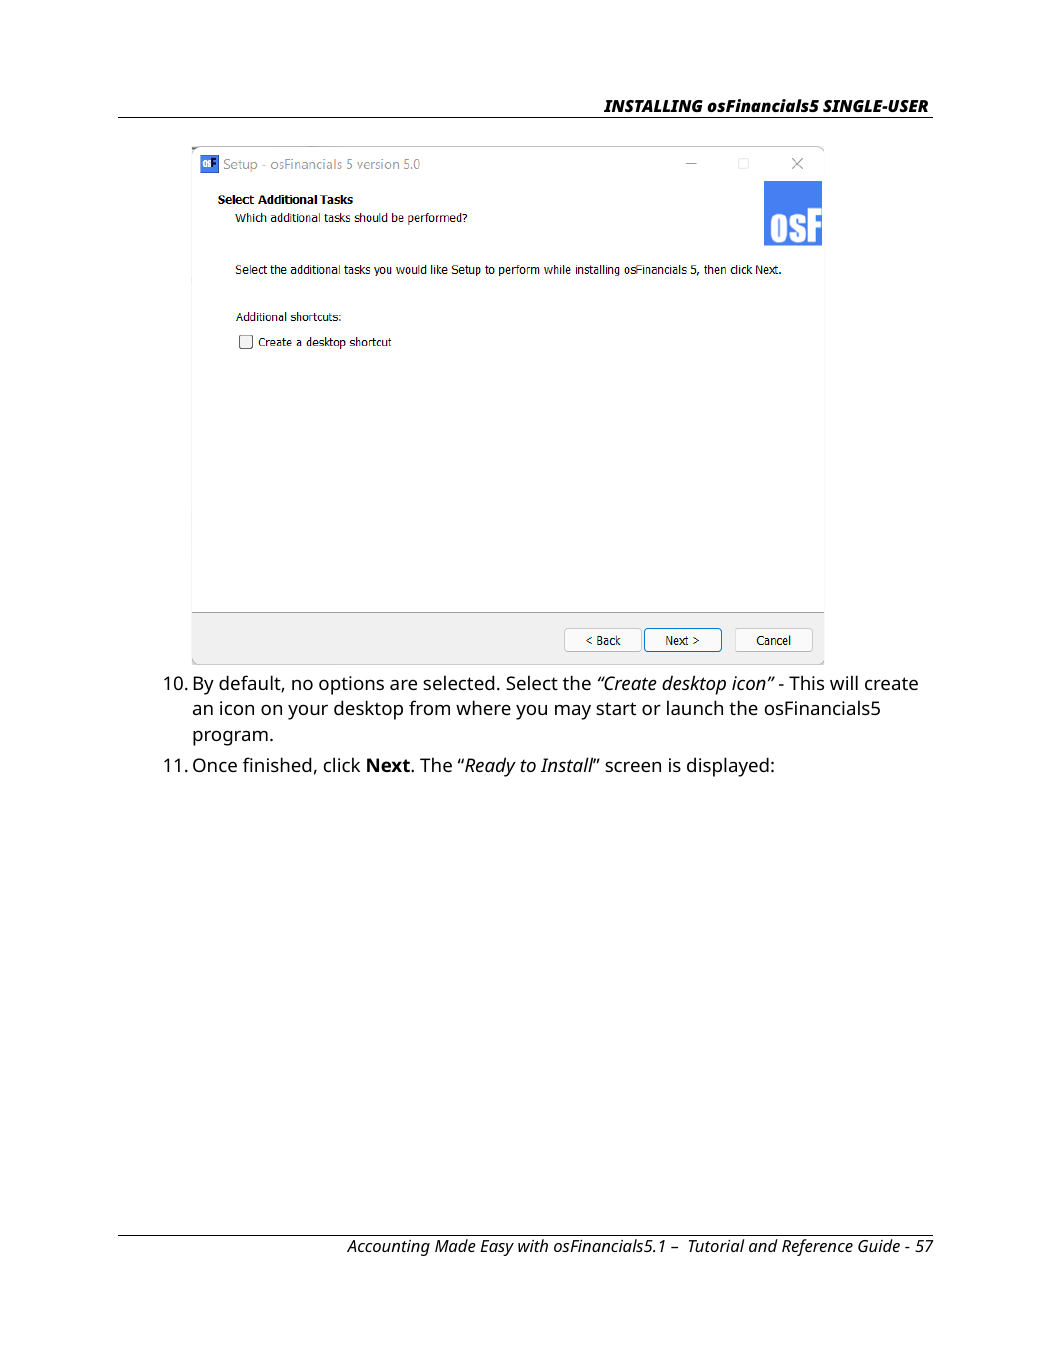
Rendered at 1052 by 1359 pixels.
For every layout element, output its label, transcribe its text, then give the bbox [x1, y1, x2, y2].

list By default, no options are selected. Select the “Create desktop icon” - This will create an icon on your desktop from where you may start or launch the osFinancials5 program. [162, 670, 933, 747]
list Once finished, click Next. The “Ready to Install” screen is displayed: [162, 753, 933, 778]
picture [191, 146, 825, 665]
